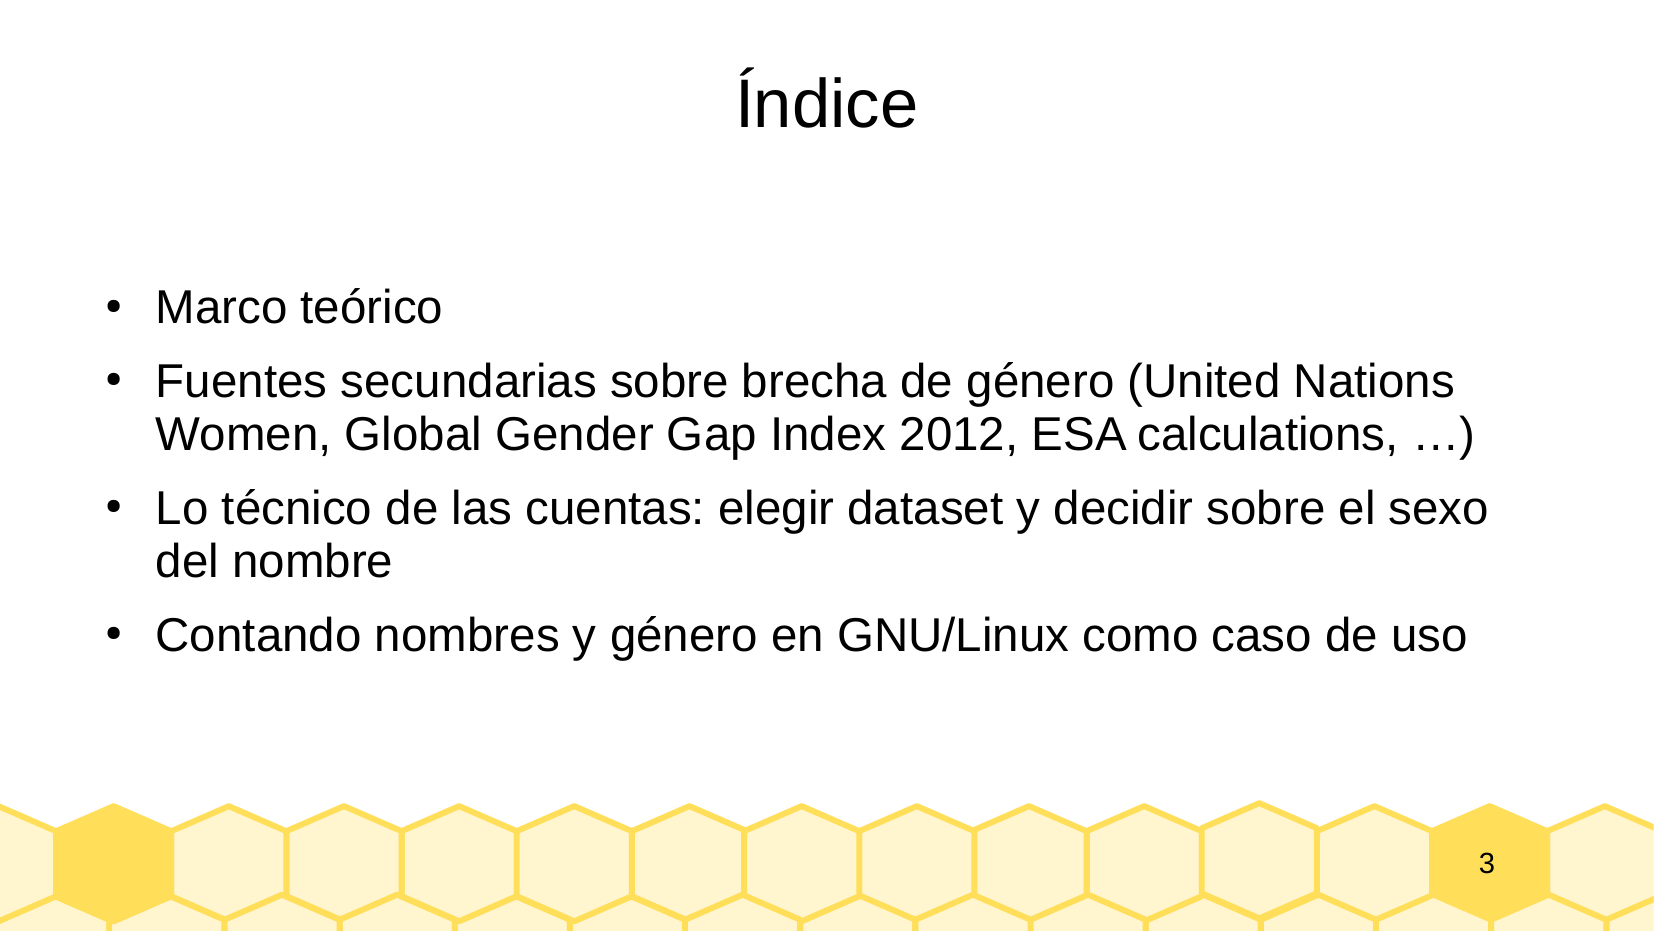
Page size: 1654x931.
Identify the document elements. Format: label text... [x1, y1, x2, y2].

title Índice [88, 29, 1565, 178]
list Marco teórico Fuentes secundarias sobre brecha de género (United Nations Women, Global Gender Gap Index 2012, ESA calculations, …) Lo técnico de las cuentas: elegir dataset y decidir sobre el sexo del nombre Contando nombres y género en GNU/Linux como caso de uso [88, 206, 1565, 739]
